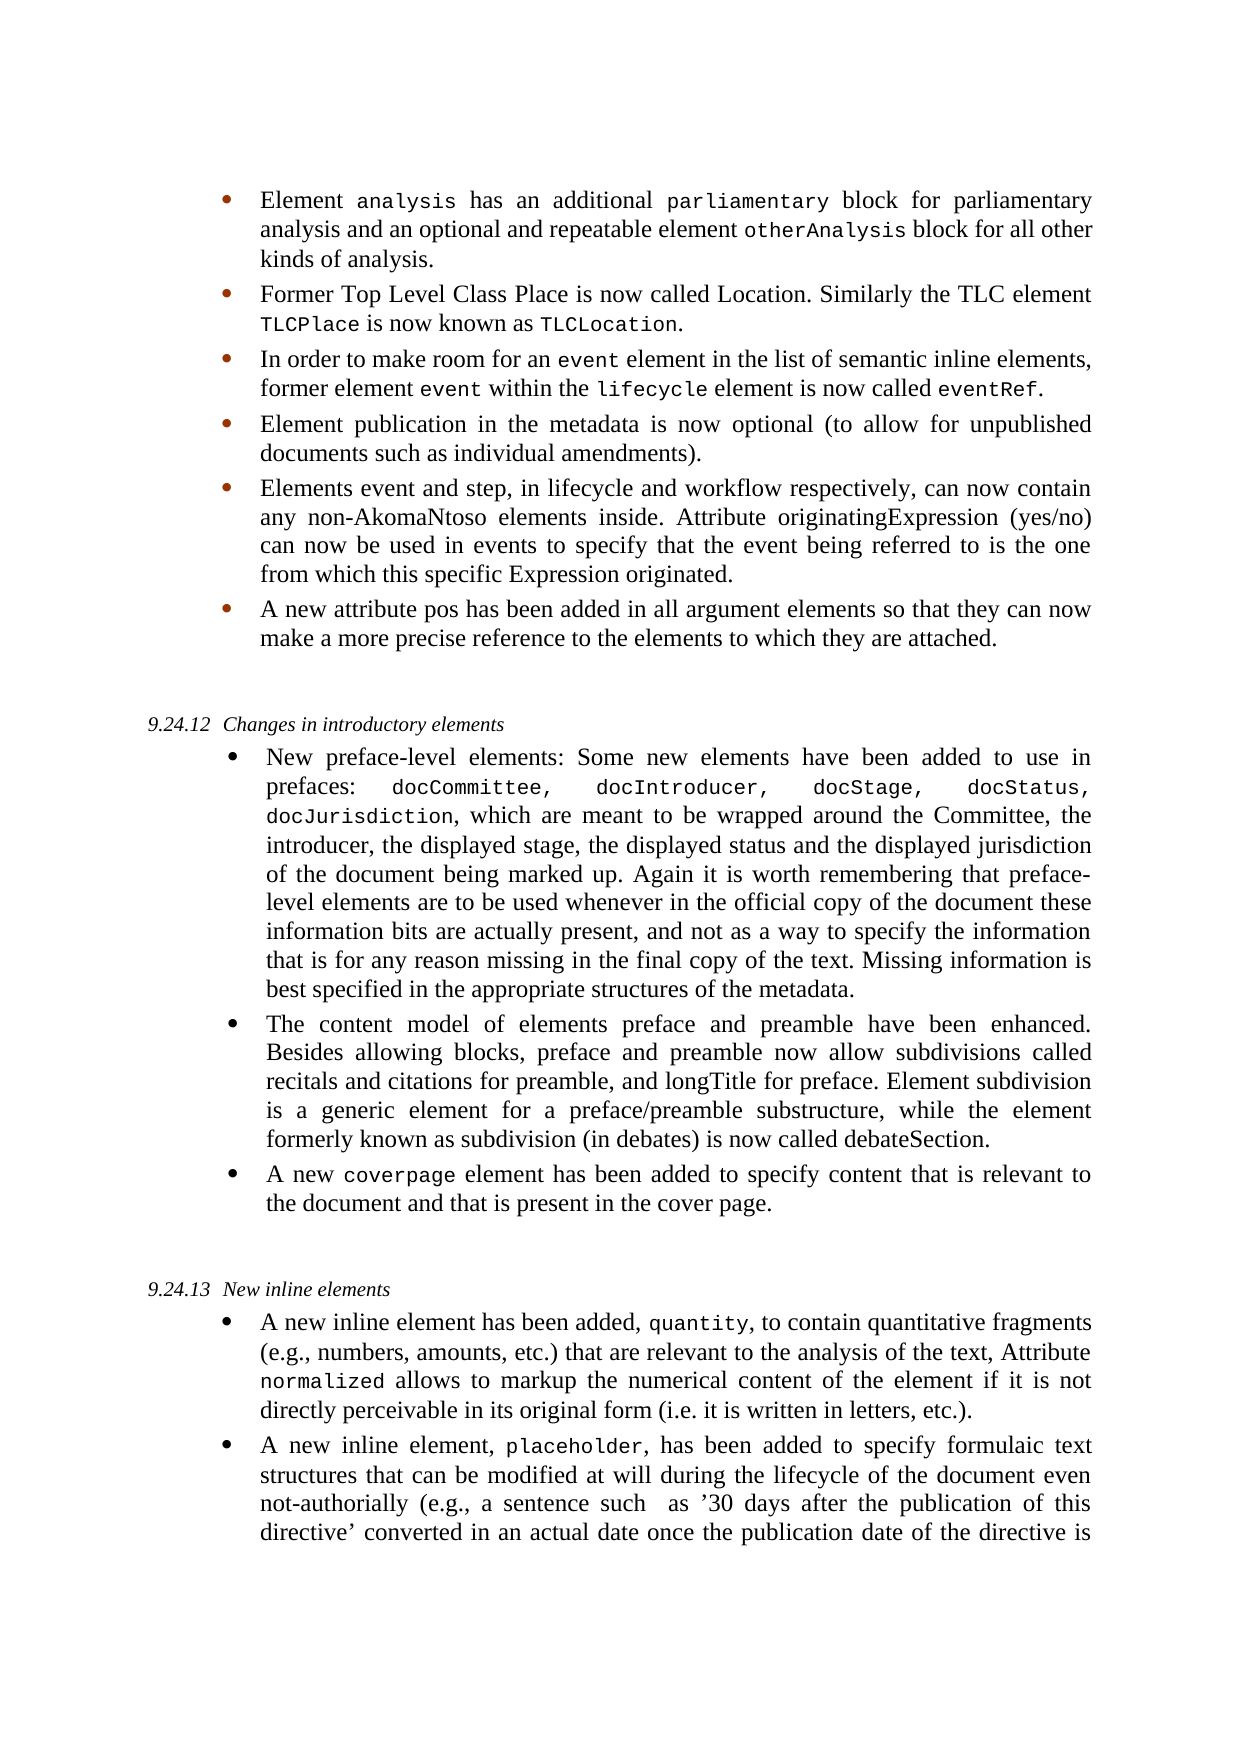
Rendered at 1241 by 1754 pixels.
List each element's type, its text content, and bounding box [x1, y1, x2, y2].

list A new inline element, placeholder, has been added to specify formulaic text structures that can be modified at will during the lifecycle of the document even not-authorially (e.g., a sentence such as ’30 days after the publication of this directive’ converted in an actual date once the publication date of the directive is [222, 1430, 1092, 1546]
list Element publication in the metadata is now optional (to allow for unpublished documents such as individual amendments). [222, 409, 1092, 467]
list A new attribute pos has been added in all argument elements so that they can now make a more precise reference to the elements to which they are attached. [222, 594, 1092, 652]
list In order to make room for an event element in the list of semantic inline elements, former element event within the lifecycle element is now called eventRef. [222, 344, 1092, 403]
list Elements event and step, in lifecycle and workflow respectively, can now contain any non-AkomaNtoso elements inside. Attribute originatingExpression (yes/no) can now be used in events to specify that the event being referred to is the one from which this specific Expression originated. [222, 473, 1092, 588]
list The content model of elements preface and preamble have been enhanced. Besides allowing blocks, preface and preamble now allow subdivisions called recitals and citations for preamble, and longTitle for preface. Element subdivision is a generic element for a preface/preamble substructure, while the element formerly known as subdivision (in debates) is now called debateSection. [228, 1009, 1092, 1152]
list A new coverpage element has been added to specify content that is relevant to the document and that is present in the cover page. [228, 1159, 1092, 1217]
subtitle Changes in introductory elements [148, 712, 1092, 736]
list Element analysis has an additional parliamentary block for parliamentary analysis and an optional and repeatable element otherAnalysis block for all other kinds of analysis. [222, 185, 1092, 273]
subtitle New inline elements [148, 1277, 1092, 1301]
list New preface-level elements: Some new elements have been added to use in prefaces: docCommittee, docIntroducer, docStage, docStatus, docJurisdiction, which are meant to be wrapped around the Committee, the introducer, the displayed stage, the displayed status and the displayed jurisdiction of the document being marked up. Again it is worth remembering that preface-level elements are to be used whenever in the official copy of the document these information bits are actually present, and not as a way to specify the information that is for any reason missing in the final copy of the text. Missing information is best specified in the appropriate structures of the metadata. [228, 742, 1092, 1002]
list Former Top Level Class Place is now called Location. Similarly the TLC element TLCPlace is now known as TLCLocation. [222, 279, 1092, 337]
list A new inline element has been added, quantity, to contain quantitative fragments (e.g., numbers, amounts, etc.) that are relevant to the analysis of the text, Attribute normalized allows to markup the numerical content of the element if it is not directly perceivable in its original form (i.e. it is written in letters, etc.). [222, 1307, 1092, 1424]
